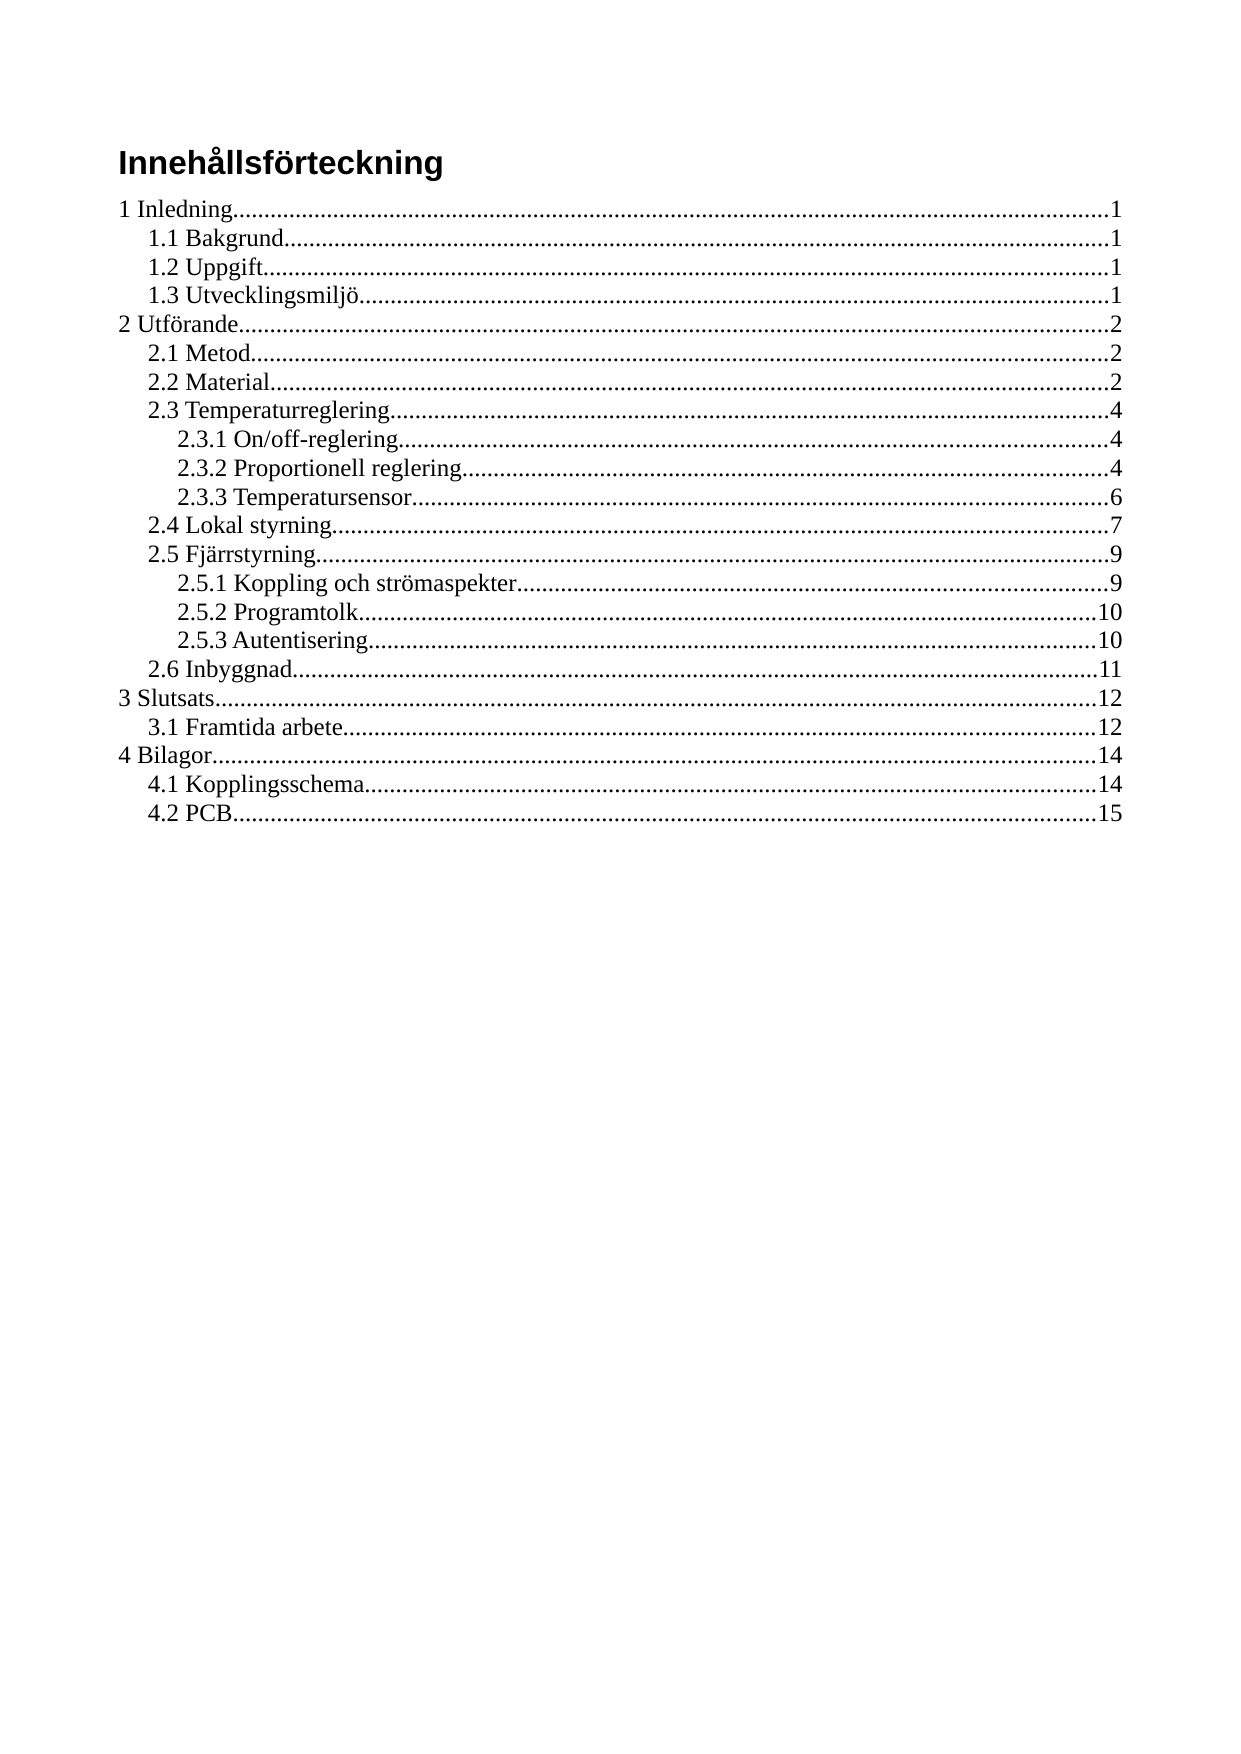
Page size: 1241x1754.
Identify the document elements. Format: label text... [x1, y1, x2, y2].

text 3 Slutsats 12 [118, 683, 1122, 712]
text 1.2 Uppgift 1 [148, 252, 1122, 280]
text 2.3.2 Proportionell reglering 4 [177, 453, 1122, 482]
text 2.3 Temperaturreglering 4 [148, 395, 1122, 424]
text 2.5.3 Autentisering 10 [177, 625, 1122, 654]
text 4 Bilagor 14 [118, 740, 1122, 769]
text 1 Inledning 1 [118, 194, 1122, 223]
text 2.1 Metod 2 [148, 338, 1122, 367]
text 4.1 Kopplingsschema 14 [148, 769, 1122, 798]
text 2.2 Material 2 [148, 367, 1122, 395]
text 2.5 Fjärrstyrning 9 [148, 539, 1122, 568]
text 2.3.1 On/off-reglering 4 [177, 424, 1122, 453]
text 2.5.1 Koppling och strömaspekter 9 [177, 568, 1122, 597]
subtitle Innehållsförteckning [118, 143, 1122, 182]
text 2.6 Inbyggnad 11 [148, 654, 1122, 683]
text 3.1 Framtida arbete 12 [148, 712, 1122, 740]
text 1.3 Utvecklingsmiljö 1 [148, 280, 1122, 309]
text 2.3.3 Temperatursensor 6 [177, 482, 1122, 510]
text 2.5.2 Programtolk 10 [177, 597, 1122, 625]
text 2 Utförande 2 [118, 309, 1122, 338]
text 4.2 PCB 15 [148, 798, 1122, 827]
text 1.1 Bakgrund 1 [148, 223, 1122, 252]
text 2.4 Lokal styrning 7 [148, 510, 1122, 539]
